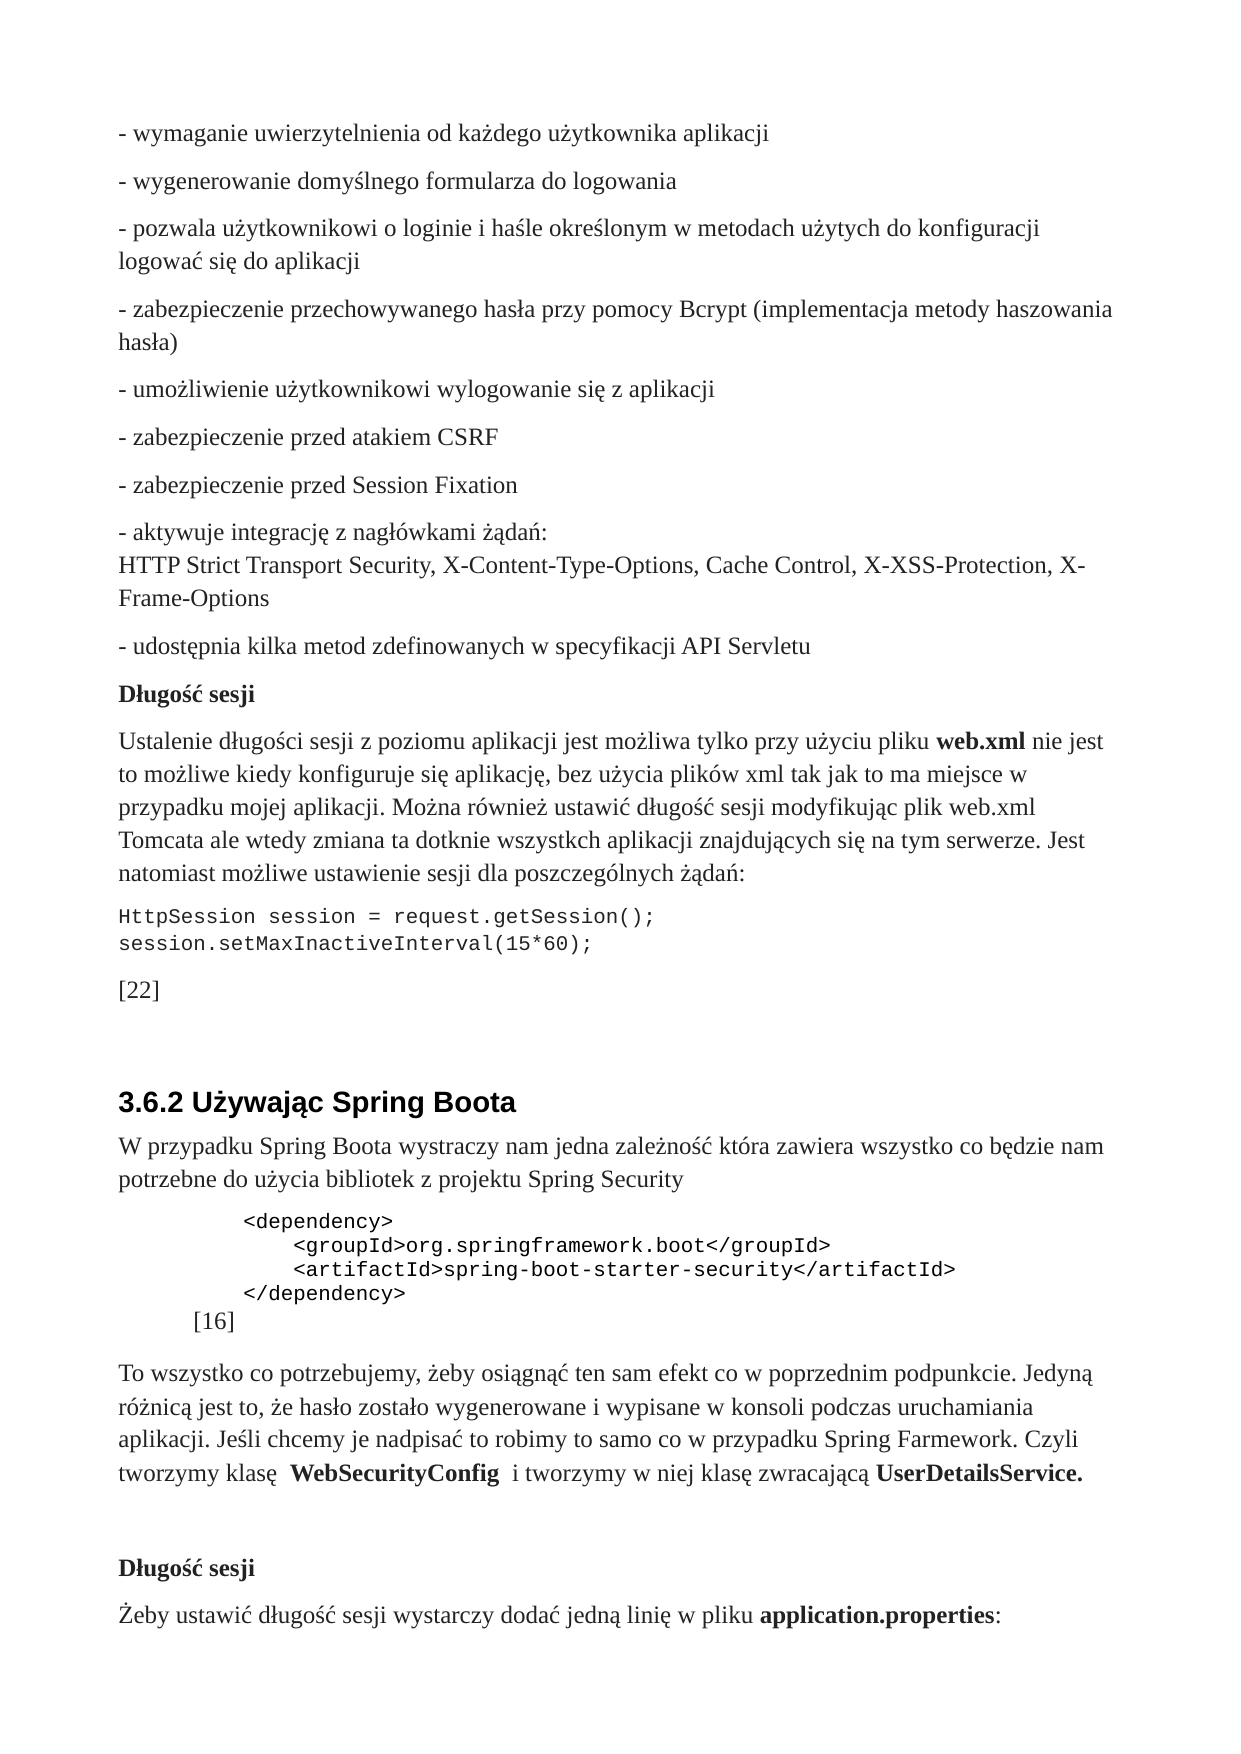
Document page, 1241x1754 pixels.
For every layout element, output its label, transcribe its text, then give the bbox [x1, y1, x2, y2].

text Żeby ustawić długość sesji wystarczy dodać jedną linię w pliku application.properties: [118, 1600, 1122, 1629]
text - wygenerowanie domyślnego formularza do logowania [118, 166, 1122, 194]
text <dependency> [193, 1212, 1122, 1235]
text To wszystko co potrzebujemy, żeby osiągnąć ten sam efekt co w poprzednim podpunkcie. Jedyną różnicą jest to, że hasło zostało wygenerowane i wypisane w konsoli podczas uruchamiania aplikacji. Jeśli chcemy je nadpisać to robimy to samo co w przypadku Spring Farmework. Czyli tworzymy klasę WebSecurityConfig i tworzymy w niej klasę zwracającą UserDetailsService. [118, 1358, 1122, 1486]
text HttpSession session = request.getSession(); session.setMaxInactiveInterval(15*60); [118, 906, 1122, 957]
text [16] [193, 1306, 1122, 1335]
text - zabezpieczenie przed Session Fixation [118, 470, 1122, 498]
text - aktywuje integrację z nagłówkami żądań: HTTP Strict Transport Security, X-Content-Type-Options, Cache Control, X-XSS-Protection, X-Frame-Options [118, 517, 1122, 612]
text - umożliwienie użytkownikowi wylogowanie się z aplikacji [118, 374, 1122, 403]
text - zabezpieczenie przed atakiem CSRF [118, 422, 1122, 451]
text </dependency> [193, 1282, 1122, 1306]
subtitle 3.6.2 Używając Spring Boota [118, 1085, 1122, 1118]
text Długość sesji [118, 679, 1122, 707]
text Długość sesji [118, 1553, 1122, 1582]
text W przypadku Spring Boota wystraczy nam jedna zależność która zawiera wszystko co będzie nam potrzebne do użycia bibliotek z projektu Spring Security [118, 1131, 1122, 1193]
text - zabezpieczenie przechowywanego hasła przy pomocy Bcrypt (implementacja metody haszowania hasła) [118, 294, 1122, 356]
text [22] [118, 975, 1122, 1004]
text - wymaganie uwierzytelnienia od każdego użytkownika aplikacji [118, 118, 1122, 147]
text Ustalenie długości sesji z poziomu aplikacji jest możliwa tylko przy użyciu pliku web.xml nie jest to możliwe kiedy konfiguruje się aplikację, bez użycia plików xml tak jak to ma miejsce w przypadku mojej aplikacji. Można również ustawić długość sesji modyfikując plik web.xml Tomcata ale wtedy zmiana ta dotknie wszystkch aplikacji znajdujących się na tym serwerze. Jest natomiast możliwe ustawienie sesji dla poszczególnych żądań: [118, 726, 1122, 887]
text <artifactId>spring-boot-starter-security</artifactId> [193, 1259, 1122, 1282]
text - pozwala użytkownikowi o loginie i haśle określonym w metodach użytych do konfiguracji logować się do aplikacji [118, 213, 1122, 275]
text - udostępnia kilka metod zdefinowanych w specyfikacji API Servletu [118, 631, 1122, 660]
text <groupId>org.springframework.boot</groupId> [193, 1235, 1122, 1259]
